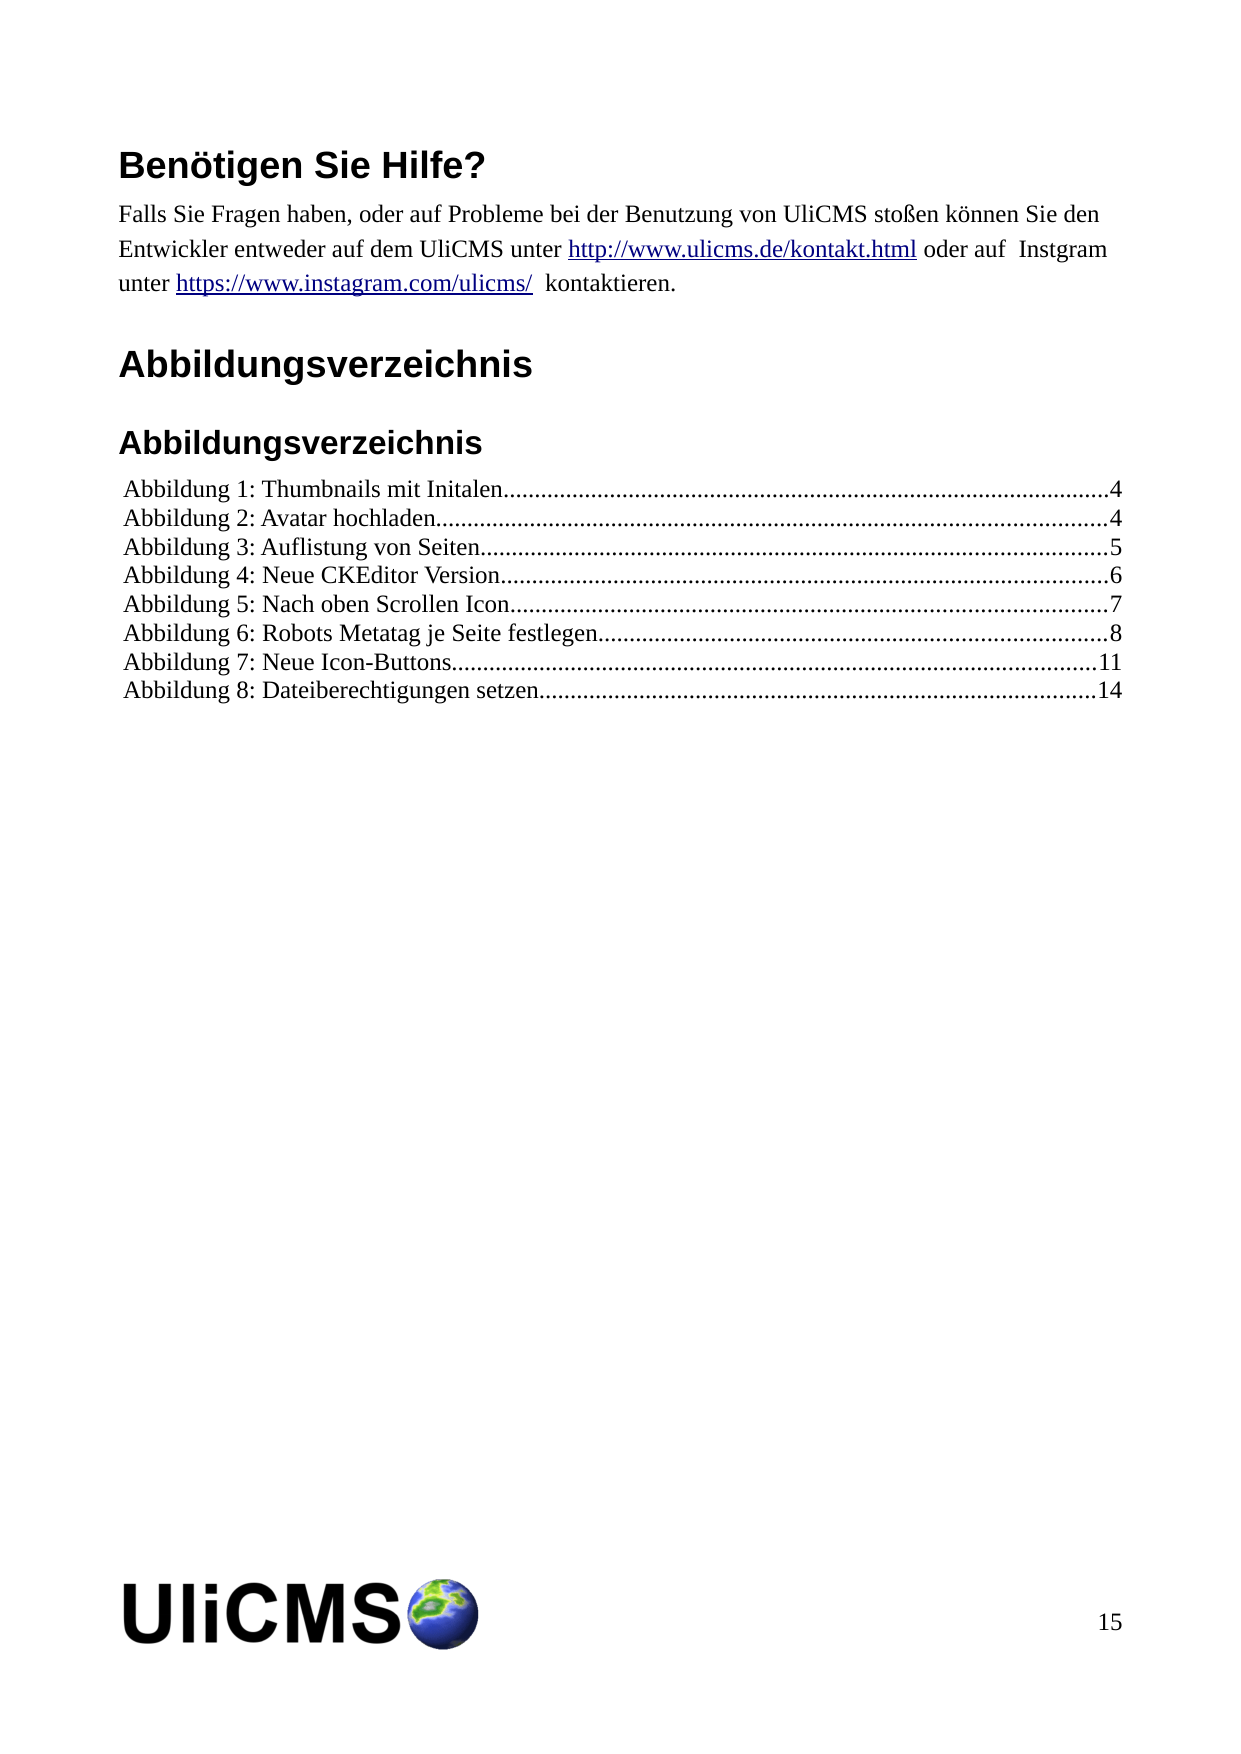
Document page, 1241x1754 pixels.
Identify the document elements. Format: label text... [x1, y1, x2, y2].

text Abbildung 5: Nach oben Scrollen Icon 7 [118, 589, 1122, 618]
text Abbildung 3: Auflistung von Seiten 5 [118, 532, 1122, 561]
subtitle Benötigen Sie Hilfe? [118, 143, 1122, 187]
text Abbildung 1: Thumbnails mit Initalen 4 [118, 474, 1122, 503]
text Abbildung 2: Avatar hochladen 4 [118, 503, 1122, 532]
text Abbildung 7: Neue Icon-Buttons 11 [118, 647, 1122, 676]
picture [118, 1578, 479, 1652]
text Falls Sie Fragen haben, oder auf Probleme bei der Benutzung von UliCMS stoßen können Sie den Entwickler entweder auf dem UliCMS unter http://www.ulicms.de/kontakt.html oder auf Instgram unter https://www.instagram.com/ulicms/ kontaktieren. [118, 199, 1122, 297]
text Abbildung 6: Robots Metatag je Seite festlegen 8 [118, 618, 1122, 647]
subtitle Abbildungsverzeichnis [118, 342, 1122, 386]
text Abbildung 8: Dateiberechtigungen setzen 14 [118, 676, 1122, 704]
subtitle Abbildungsverzeichnis [118, 423, 1122, 462]
text Abbildung 4: Neue CKEditor Version 6 [118, 561, 1122, 589]
